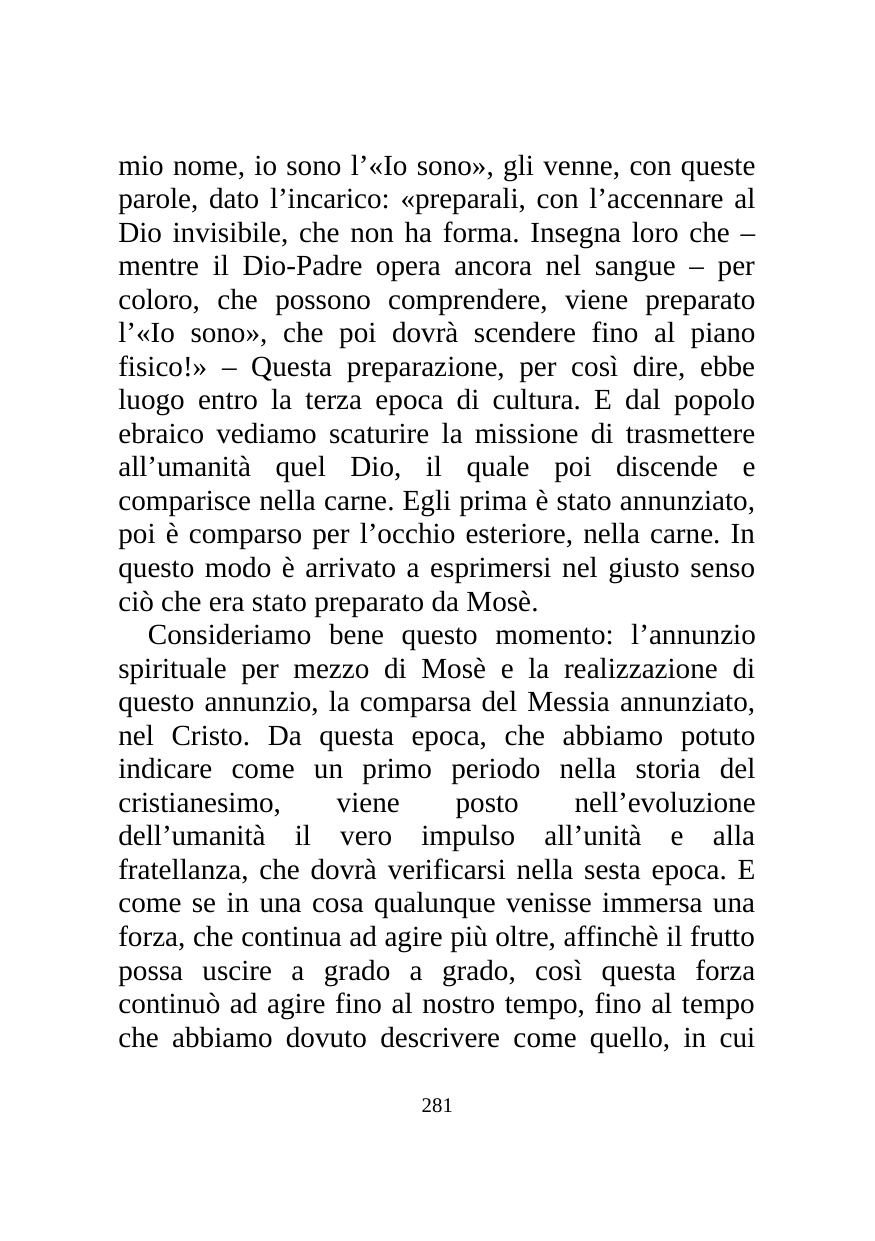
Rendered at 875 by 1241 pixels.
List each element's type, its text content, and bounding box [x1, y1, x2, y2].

text Consideriamo bene questo momento: l’annunzio spirituale per mezzo di Mosè e la realizzazione di questo annunzio, la comparsa del Messia annunziato, nel Cristo. Da questa epoca, che abbiamo potuto indicare come un primo periodo nella storia del cristianesimo, viene posto nell’evoluzione dell’umanità il vero impulso all’unità e alla fratellanza, che dovrà verificarsi nella sesta epoca. E come se in una cosa qualunque venisse immersa una forza, che continua ad agire più oltre, affinchè il frutto possa uscire a grado a grado, così questa forza continuò ad agire fino al nostro tempo, fino al tempo che abbiamo dovuto descrivere come quello, in cui [118, 617, 756, 1053]
text mio nome, io sono l’«Io sono», gli venne, con queste parole, dato l’incarico: «preparali, con l’accennare al Dio invisibile, che non ha forma. Insegna loro che – mentre il Dio-Padre opera ancora nel sangue – per coloro, che possono comprendere, viene preparato l’«Io sono», che poi dovrà scendere fino al piano fisico!» – Questa preparazione, per così dire, ebbe luogo entro la terza epoca di cultura. E dal popolo ebraico vediamo scaturire la missione di trasmettere all’umanità quel Dio, il quale poi discende e comparisce nella carne. Egli prima è stato annunziato, poi è comparso per l’occhio esteriore, nella carne. In questo modo è arrivato a esprimersi nel giusto senso ciò che era stato preparato da Mosè. [118, 148, 756, 617]
